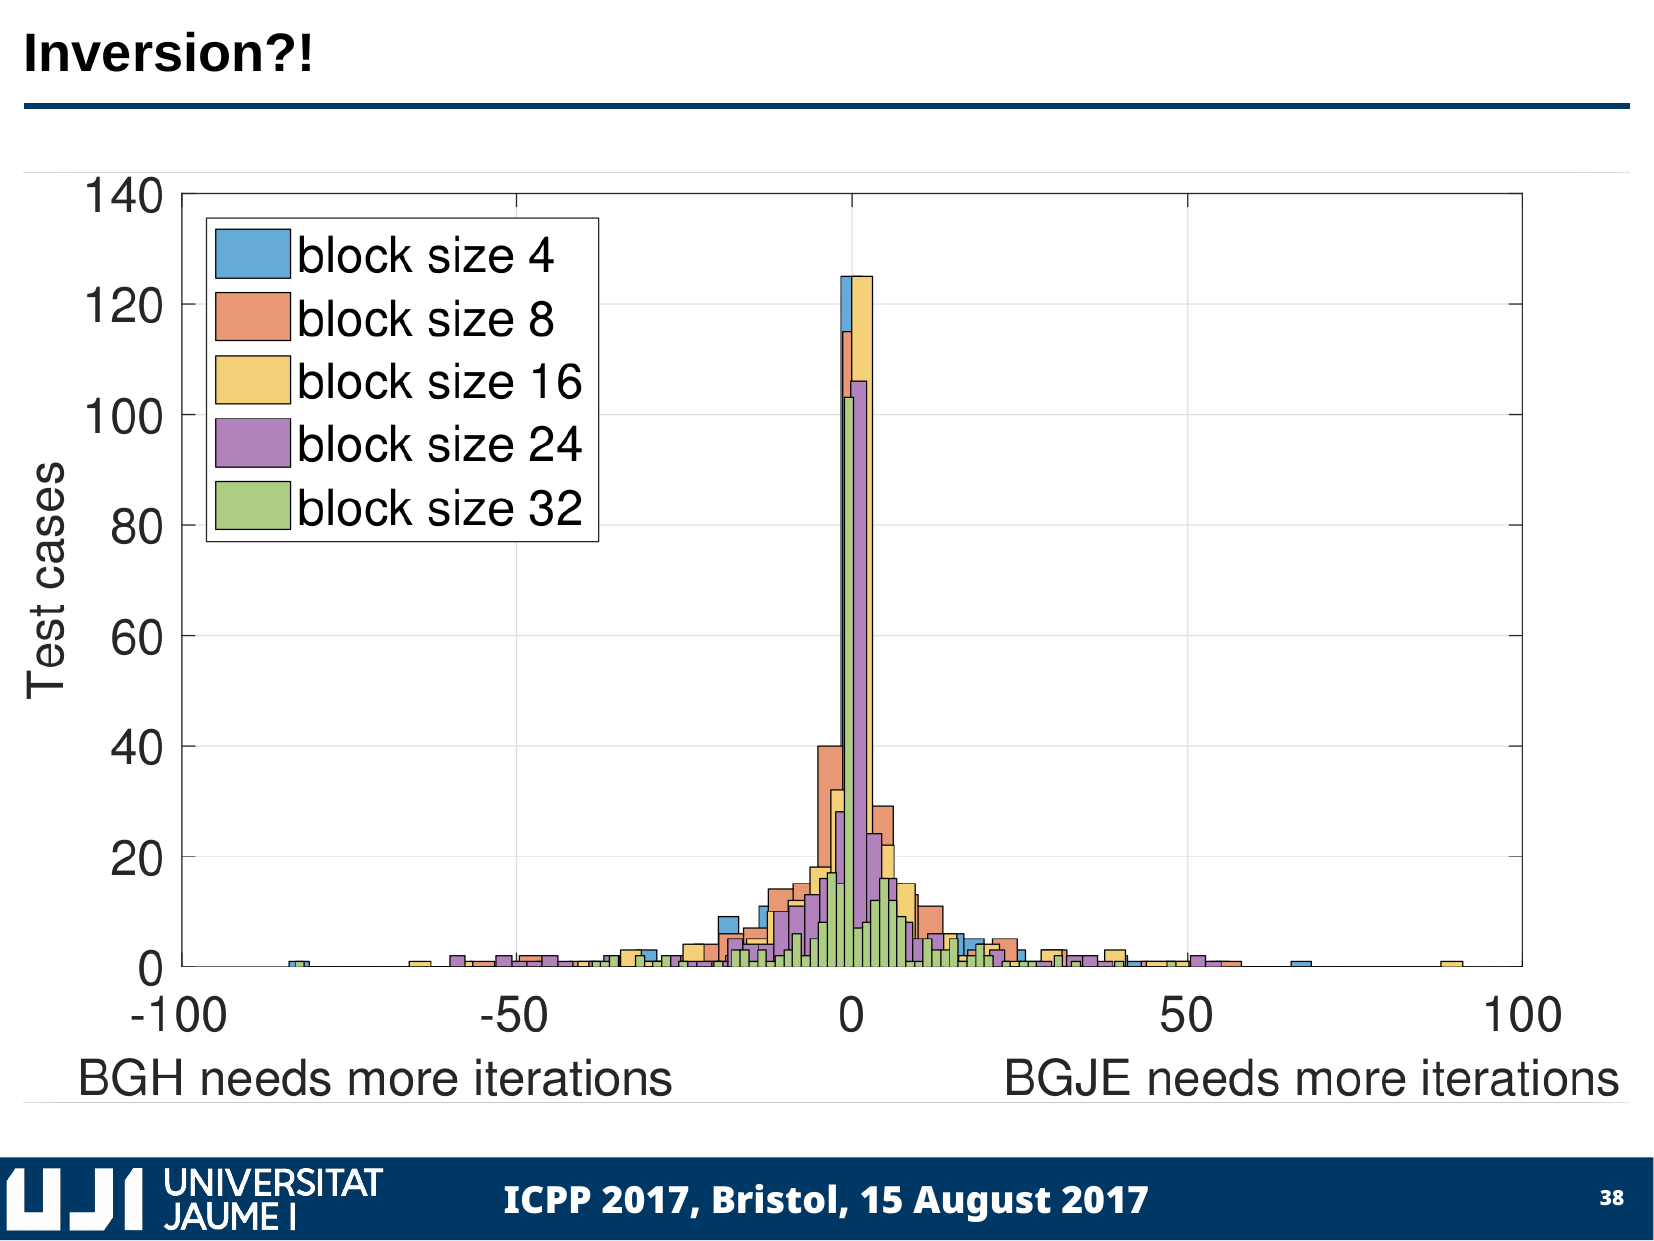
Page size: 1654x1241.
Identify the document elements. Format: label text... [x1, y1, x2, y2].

title Inversion?! [23, 0, 1630, 107]
picture [23, 141, 1630, 1134]
picture [0, 1158, 390, 1241]
